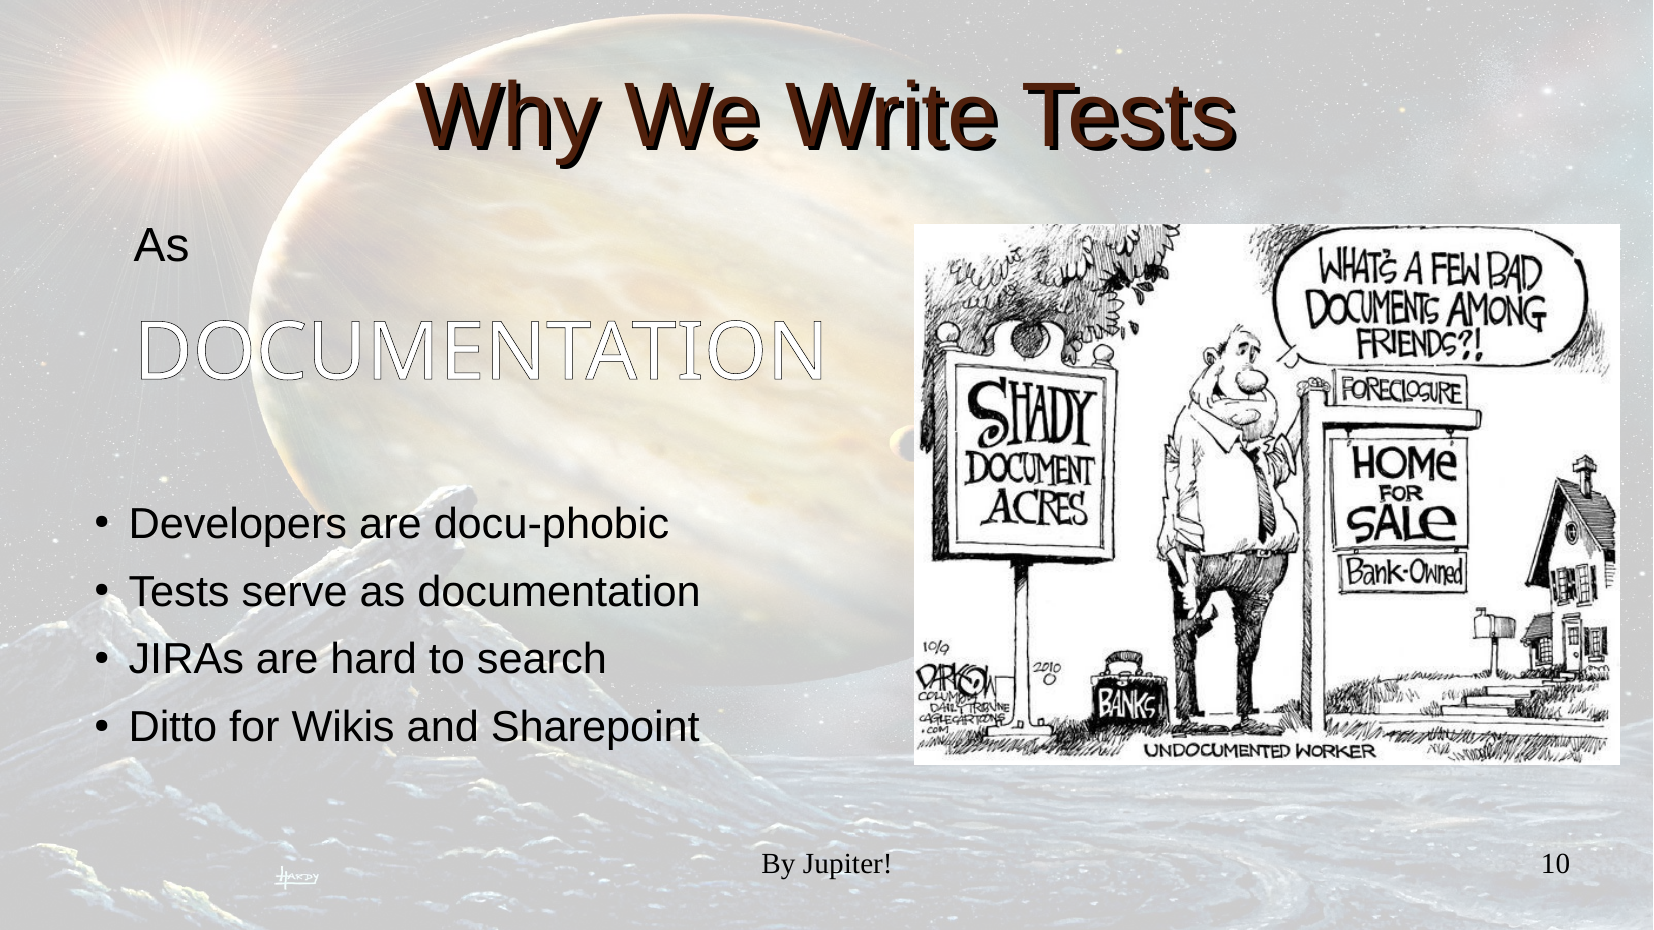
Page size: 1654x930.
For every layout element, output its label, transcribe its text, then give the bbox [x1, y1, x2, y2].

picture [914, 224, 1620, 765]
title Why We Write Tests [82, 37, 1571, 193]
list As DOCUMENTATION [82, 217, 870, 475]
list Developers are docu-phobic Tests serve as documentation JIRAs are hard to search Ditto for Wikis and Sharepoint [82, 499, 870, 757]
